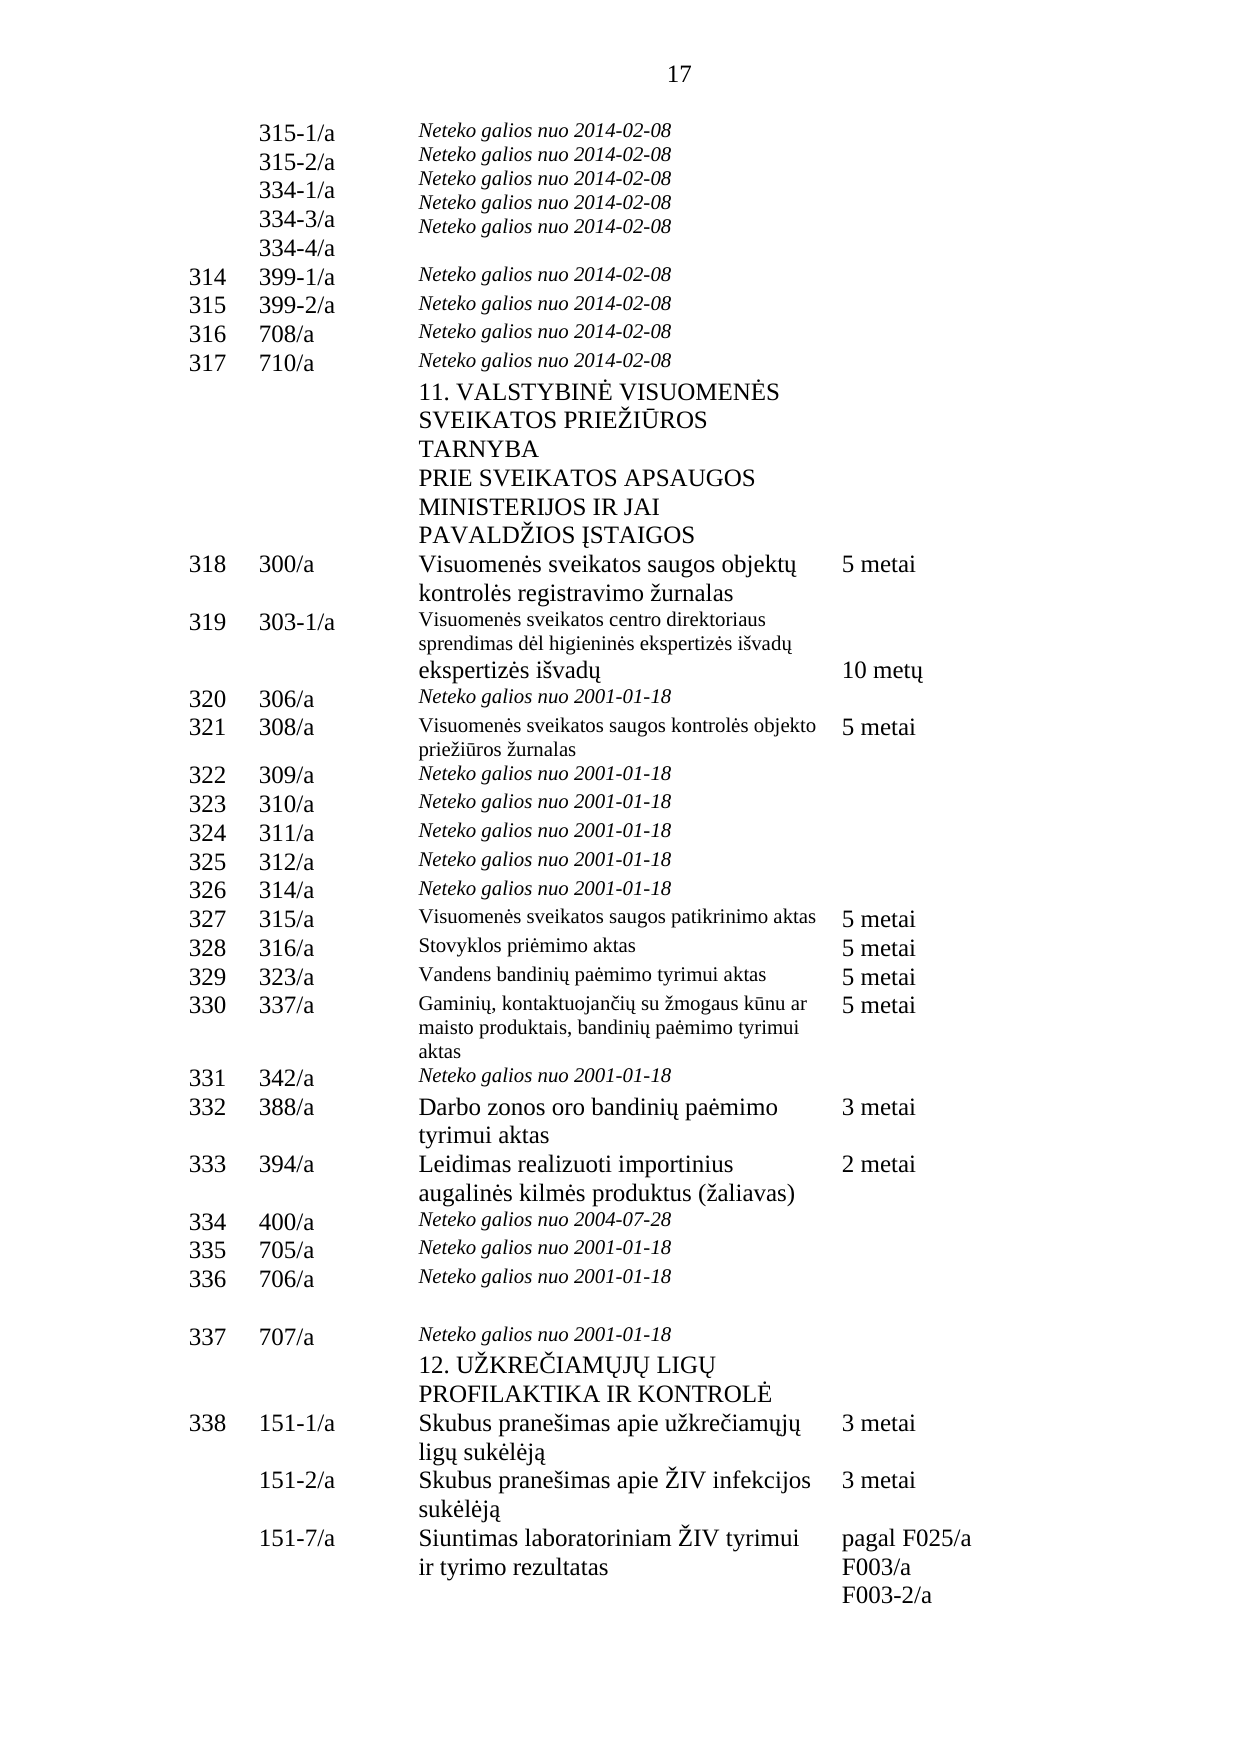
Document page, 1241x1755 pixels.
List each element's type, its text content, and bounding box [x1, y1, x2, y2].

table_cell Stovyklos priėmimo aktas [407, 933, 830, 962]
table_cell [1031, 118, 1176, 262]
table_cell Neteko galios nuo 2001-01-18 [407, 1264, 830, 1293]
table_cell Neteko galios nuo 2014-02-08 [407, 348, 830, 377]
table_cell Neteko galios nuo 2001-01-18 [407, 1063, 830, 1092]
table_cell [177, 1350, 247, 1408]
table_cell 327 [177, 904, 247, 933]
table_cell 710/a [248, 348, 407, 377]
table_cell 312/a [248, 847, 407, 876]
table_cell 337 [177, 1322, 247, 1350]
table_cell Neteko galios nuo 2001-01-18 [407, 847, 830, 876]
table_cell [1031, 348, 1176, 377]
table_cell 332 [177, 1092, 247, 1149]
table_cell 5 metai [830, 991, 1031, 1063]
table_cell 151-2/a [248, 1465, 407, 1523]
table_cell [177, 1293, 247, 1322]
table_cell Neteko galios nuo 2004-07-28 [407, 1207, 830, 1235]
table_cell [1031, 818, 1176, 847]
table_cell 5 metai [830, 713, 1031, 761]
table_cell [1176, 1235, 1181, 1264]
table_cell 399-1/a [248, 262, 407, 291]
table_cell 323/a [248, 962, 407, 991]
table_cell [1176, 761, 1181, 789]
table_cell [1031, 933, 1176, 962]
table_cell [1031, 291, 1176, 319]
table_cell Neteko galios nuo 2014-02-08 [407, 319, 830, 348]
table_cell [1176, 655, 1181, 684]
table_cell 400/a [248, 1207, 407, 1235]
table_cell 314/a [248, 876, 407, 904]
table_cell Neteko galios nuo 2001-01-18 [407, 876, 830, 904]
table_cell [1176, 319, 1181, 348]
table_cell 3 metai [830, 1465, 1031, 1523]
table_cell 319 [177, 607, 247, 655]
table_cell [1176, 291, 1181, 319]
table_cell [407, 1293, 830, 1322]
table_cell 329 [177, 962, 247, 991]
table_cell [1176, 377, 1181, 549]
table_cell [1031, 1235, 1176, 1264]
table_cell [1031, 1063, 1176, 1092]
table_cell [830, 118, 1031, 262]
table_cell [177, 655, 247, 684]
table_cell [830, 789, 1031, 818]
table_cell 315/a [248, 904, 407, 933]
table_cell [248, 655, 407, 684]
table_cell Neteko galios nuo 2001-01-18 [407, 818, 830, 847]
table_cell [1176, 933, 1181, 962]
table_cell Darbo zonos oro bandinių paėmimo tyrimui aktas [407, 1092, 830, 1149]
table_cell 335 [177, 1235, 247, 1264]
table_cell [1031, 319, 1176, 348]
table_cell Vandens bandinių paėmimo tyrimui aktas [407, 962, 830, 991]
table_cell [1031, 684, 1176, 712]
table_cell 334 [177, 1207, 247, 1235]
table_cell Leidimas realizuoti importinius augalinės kilmės produktus (žaliavas) [407, 1149, 830, 1207]
table_cell Siuntimas laboratoriniam ŽIV tyrimui ir tyrimo rezultatas [407, 1523, 830, 1609]
table_cell 3 metai [830, 1092, 1031, 1149]
table_cell [1031, 1092, 1176, 1149]
table_cell pagal F025/a F003/a F003-2/a [830, 1523, 1031, 1609]
table_cell 315-1/a 315-2/a 334-1/a 334-3/a 334-4/a [248, 118, 407, 262]
table_cell 342/a [248, 1063, 407, 1092]
table_cell 326 [177, 876, 247, 904]
table_cell 5 metai [830, 933, 1031, 962]
table_cell [1176, 1063, 1181, 1092]
table_cell Neteko galios nuo 2014-02-08 [407, 291, 830, 319]
table_cell Neteko galios nuo 2001-01-18 [407, 1322, 830, 1350]
table_cell 331 [177, 1063, 247, 1092]
table_cell 399-2/a [248, 291, 407, 319]
table_cell 3 metai [830, 1408, 1031, 1465]
table_cell [1031, 607, 1176, 655]
table_cell Visuomenės sveikatos saugos patikrinimo aktas [407, 904, 830, 933]
table_cell 322 [177, 761, 247, 789]
table_cell 325 [177, 847, 247, 876]
table_cell [1031, 549, 1176, 607]
table_cell [830, 1293, 1031, 1322]
table_cell [1031, 1408, 1176, 1465]
table_cell Visuomenės sveikatos centro direktoriaus sprendimas dėl higieninės ekspertizės išvadų [407, 607, 830, 655]
table_cell Visuomenės sveikatos saugos kontrolės objekto priežiūros žurnalas [407, 713, 830, 761]
table_cell [1031, 876, 1176, 904]
table_cell [830, 262, 1031, 291]
table_cell [1176, 713, 1181, 761]
table_cell [830, 377, 1031, 549]
table_cell Neteko galios nuo 2001-01-18 [407, 1235, 830, 1264]
table_cell Neteko galios nuo 2014-02-08 Neteko galios nuo 2014-02-08 Neteko galios nuo 2014-02-08 Neteko galios nuo 2014-02-08 Neteko galios nuo 2014-02-08 [407, 118, 830, 262]
table_cell [1176, 1523, 1181, 1609]
table_cell Visuomenės sveikatos saugos objektų kontrolės registravimo žurnalas [407, 549, 830, 607]
table_cell [1031, 1523, 1176, 1609]
table_cell 151-7/a [248, 1523, 407, 1609]
table_cell [1031, 991, 1176, 1063]
table_cell [1176, 1465, 1181, 1523]
table_cell [830, 607, 1031, 655]
table_cell [830, 1063, 1031, 1092]
table_cell ekspertizės išvadų [407, 655, 830, 684]
table_cell [830, 684, 1031, 712]
table_cell 300/a [248, 549, 407, 607]
table_cell [1176, 818, 1181, 847]
table_cell 708/a [248, 319, 407, 348]
table_cell [248, 1350, 407, 1408]
table_cell [830, 761, 1031, 789]
table_cell Gaminių, kontaktuojančių su žmogaus kūnu ar maisto produktais, bandinių paėmimo tyrimui aktas [407, 991, 830, 1063]
table_cell [1031, 1149, 1176, 1207]
table_cell 333 [177, 1149, 247, 1207]
table_cell 707/a [248, 1322, 407, 1350]
table_cell [1176, 549, 1181, 607]
table_cell [1176, 1350, 1181, 1408]
table_cell 330 [177, 991, 247, 1063]
table_cell [1031, 761, 1176, 789]
table_cell 310/a [248, 789, 407, 818]
table_cell Neteko galios nuo 2001-01-18 [407, 761, 830, 789]
table_cell [1176, 262, 1181, 291]
table_cell [830, 876, 1031, 904]
table_cell [1031, 1207, 1176, 1235]
table_cell 388/a [248, 1092, 407, 1149]
table_cell 316/a [248, 933, 407, 962]
table_cell 5 metai [830, 962, 1031, 991]
table_cell [177, 1523, 247, 1609]
table_cell [1176, 1092, 1181, 1149]
table_cell [830, 291, 1031, 319]
table_cell Neteko galios nuo 2001-01-18 [407, 684, 830, 712]
table_cell [830, 319, 1031, 348]
table_cell [830, 348, 1031, 377]
table_cell [248, 1293, 407, 1322]
table_cell 705/a [248, 1235, 407, 1264]
table_cell Neteko galios nuo 2014-02-08 [407, 262, 830, 291]
table_cell 318 [177, 549, 247, 607]
table_cell 308/a [248, 713, 407, 761]
table_cell Skubus pranešimas apie ŽIV infekcijos sukėlėją [407, 1465, 830, 1523]
table_cell [1031, 655, 1176, 684]
table_cell 2 metai [830, 1149, 1031, 1207]
table_cell [830, 1235, 1031, 1264]
table_cell [1031, 1322, 1176, 1350]
table_cell Neteko galios nuo 2001-01-18 [407, 789, 830, 818]
table_cell 316 [177, 319, 247, 348]
table_cell [177, 1465, 247, 1523]
table_cell [830, 1322, 1031, 1350]
table_cell [1176, 1264, 1181, 1293]
table_cell 336 [177, 1264, 247, 1293]
table_cell [1031, 789, 1176, 818]
table_cell [1031, 904, 1176, 933]
table_cell [177, 377, 247, 549]
table_cell [1176, 607, 1181, 655]
table_cell 317 [177, 348, 247, 377]
table_cell [1176, 991, 1181, 1063]
table_cell 394/a [248, 1149, 407, 1207]
table_cell [830, 818, 1031, 847]
table_cell 5 metai [830, 904, 1031, 933]
table_cell [1176, 1408, 1181, 1465]
table_cell 320 [177, 684, 247, 712]
table_cell [1031, 1350, 1176, 1408]
table_cell [1031, 377, 1176, 549]
table_cell [1176, 1207, 1181, 1235]
table_cell [1176, 789, 1181, 818]
table_cell [1176, 962, 1181, 991]
table_cell [830, 1264, 1031, 1293]
table_cell 11. VALSTYBINĖ VISUOMENĖS SVEIKATOS PRIEŽIŪROS TARNYBA PRIE SVEIKATOS APSAUGOS MINISTERIJOS IR JAI PAVALDŽIOS ĮSTAIGOS [407, 377, 830, 549]
table_cell [1176, 1293, 1181, 1322]
table_cell [830, 1207, 1031, 1235]
table_cell 315 [177, 291, 247, 319]
table_cell 309/a [248, 761, 407, 789]
table_cell [248, 377, 407, 549]
table_cell [830, 847, 1031, 876]
table_cell [1031, 1465, 1176, 1523]
table_cell [177, 118, 247, 262]
table_cell 706/a [248, 1264, 407, 1293]
table_cell 10 metų [830, 655, 1031, 684]
table_cell 311/a [248, 818, 407, 847]
table_cell 328 [177, 933, 247, 962]
table_cell 151-1/a [248, 1408, 407, 1465]
table_cell [1031, 1293, 1176, 1322]
table_cell 5 metai [830, 549, 1031, 607]
table_cell 321 [177, 713, 247, 761]
table_cell [1176, 904, 1181, 933]
table_cell [1031, 847, 1176, 876]
table_cell Skubus pranešimas apie užkrečiamųjų ligų sukėlėją [407, 1408, 830, 1465]
table_cell [1176, 348, 1181, 377]
table_cell 338 [177, 1408, 247, 1465]
table_cell 12. UŽKREČIAMŲJŲ LIGŲ PROFILAKTIKA IR KONTROLĖ [407, 1350, 830, 1408]
table_cell 324 [177, 818, 247, 847]
table_cell [1176, 1149, 1181, 1207]
table_cell [1031, 262, 1176, 291]
table_cell 337/a [248, 991, 407, 1063]
table_cell [1031, 713, 1176, 761]
table_cell 323 [177, 789, 247, 818]
table_cell 306/a [248, 684, 407, 712]
table_cell 314 [177, 262, 247, 291]
table_cell [1176, 847, 1181, 876]
table_cell [1176, 118, 1181, 262]
table_cell [1176, 684, 1181, 712]
table_cell [1031, 1264, 1176, 1293]
table_cell [1176, 876, 1181, 904]
table_cell [1176, 1322, 1181, 1350]
table_cell [1031, 962, 1176, 991]
table_cell 303-1/a [248, 607, 407, 655]
table_cell [830, 1350, 1031, 1408]
